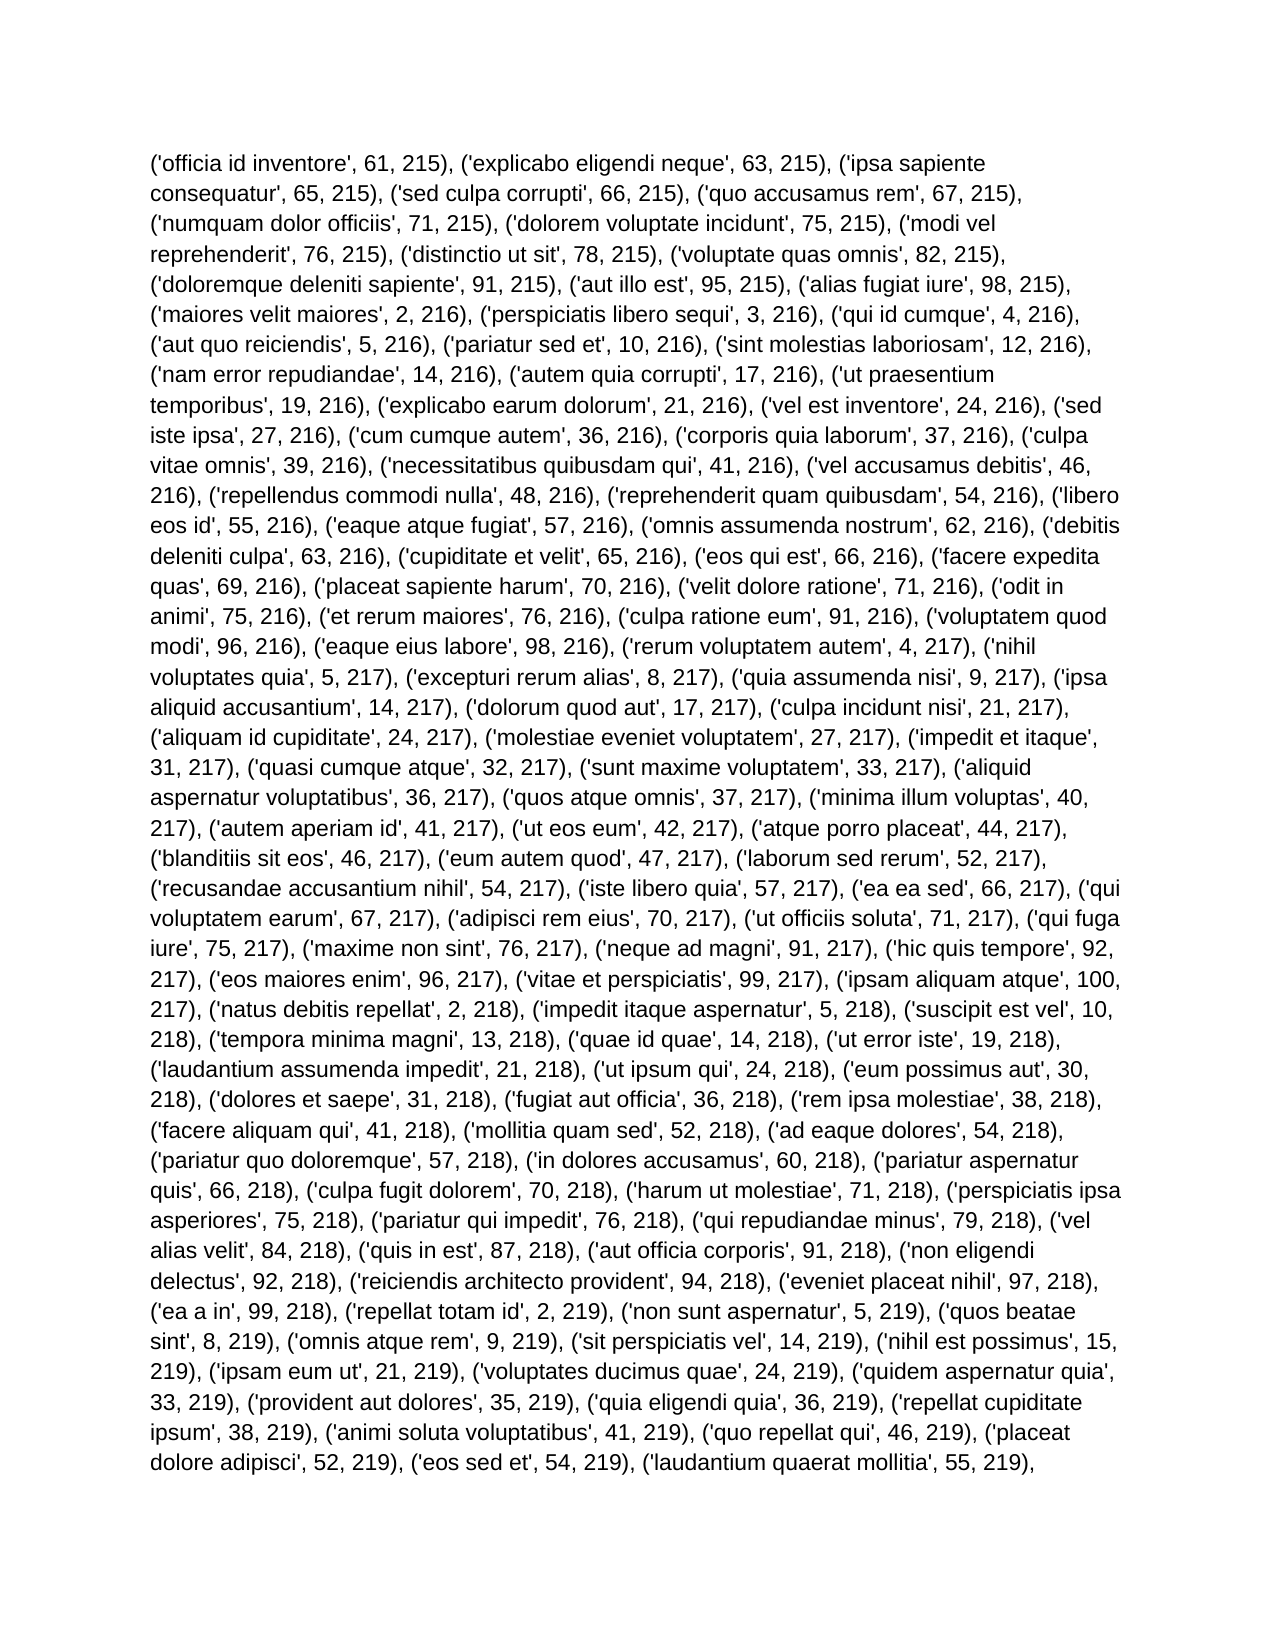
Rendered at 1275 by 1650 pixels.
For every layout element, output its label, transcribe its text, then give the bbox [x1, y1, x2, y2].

text ('officia id inventore', 61, 215), ('explicabo eligendi neque', 63, 215), ('ipsa sapiente consequatur', 65, 215), ('sed culpa corrupti', 66, 215), ('quo accusamus rem', 67, 215), ('numquam dolor officiis', 71, 215), ('dolorem voluptate incidunt', 75, 215), ('modi vel reprehenderit', 76, 215), ('distinctio ut sit', 78, 215), ('voluptate quas omnis', 82, 215), ('doloremque deleniti sapiente', 91, 215), ('aut illo est', 95, 215), ('alias fugiat iure', 98, 215), ('maiores velit maiores', 2, 216), ('perspiciatis libero sequi', 3, 216), ('qui id cumque', 4, 216), ('aut quo reiciendis', 5, 216), ('pariatur sed et', 10, 216), ('sint molestias laboriosam', 12, 216), ('nam error repudiandae', 14, 216), ('autem quia corrupti', 17, 216), ('ut praesentium temporibus', 19, 216), ('explicabo earum dolorum', 21, 216), ('vel est inventore', 24, 216), ('sed iste ipsa', 27, 216), ('cum cumque autem', 36, 216), ('corporis quia laborum', 37, 216), ('culpa vitae omnis', 39, 216), ('necessitatibus quibusdam qui', 41, 216), ('vel accusamus debitis', 46, 216), ('repellendus commodi nulla', 48, 216), ('reprehenderit quam quibusdam', 54, 216), ('libero eos id', 55, 216), ('eaque atque fugiat', 57, 216), ('omnis assumenda nostrum', 62, 216), ('debitis deleniti culpa', 63, 216), ('cupiditate et velit', 65, 216), ('eos qui est', 66, 216), ('facere expedita quas', 69, 216), ('placeat sapiente harum', 70, 216), ('velit dolore ratione', 71, 216), ('odit in animi', 75, 216), ('et rerum maiores', 76, 216), ('culpa ratione eum', 91, 216), ('voluptatem quod modi', 96, 216), ('eaque eius labore', 98, 216), ('rerum voluptatem autem', 4, 217), ('nihil voluptates quia', 5, 217), ('excepturi rerum alias', 8, 217), ('quia assumenda nisi', 9, 217), ('ipsa aliquid accusantium', 14, 217), ('dolorum quod aut', 17, 217), ('culpa incidunt nisi', 21, 217), ('aliquam id cupiditate', 24, 217), ('molestiae eveniet voluptatem', 27, 217), ('impedit et itaque', 31, 217), ('quasi cumque atque', 32, 217), ('sunt maxime voluptatem', 33, 217), ('aliquid aspernatur voluptatibus', 36, 217), ('quos atque omnis', 37, 217), ('minima illum voluptas', 40, 217), ('autem aperiam id', 41, 217), ('ut eos eum', 42, 217), ('atque porro placeat', 44, 217), ('blanditiis sit eos', 46, 217), ('eum autem quod', 47, 217), ('laborum sed rerum', 52, 217), ('recusandae accusantium nihil', 54, 217), ('iste libero quia', 57, 217), ('ea ea sed', 66, 217), ('qui voluptatem earum', 67, 217), ('adipisci rem eius', 70, 217), ('ut officiis soluta', 71, 217), ('qui fuga iure', 75, 217), ('maxime non sint', 76, 217), ('neque ad magni', 91, 217), ('hic quis tempore', 92, 217), ('eos maiores enim', 96, 217), ('vitae et perspiciatis', 99, 217), ('ipsam aliquam atque', 100, 217), ('natus debitis repellat', 2, 218), ('impedit itaque aspernatur', 5, 218), ('suscipit est vel', 10, 218), ('tempora minima magni', 13, 218), ('quae id quae', 14, 218), ('ut error iste', 19, 218), ('laudantium assumenda impedit', 21, 218), ('ut ipsum qui', 24, 218), ('eum possimus aut', 30, 218), ('dolores et saepe', 31, 218), ('fugiat aut officia', 36, 218), ('rem ipsa molestiae', 38, 218), ('facere aliquam qui', 41, 218), ('mollitia quam sed', 52, 218), ('ad eaque dolores', 54, 218), ('pariatur quo doloremque', 57, 218), ('in dolores accusamus', 60, 218), ('pariatur aspernatur quis', 66, 218), ('culpa fugit dolorem', 70, 218), ('harum ut molestiae', 71, 218), ('perspiciatis ipsa asperiores', 75, 218), ('pariatur qui impedit', 76, 218), ('qui repudiandae minus', 79, 218), ('vel alias velit', 84, 218), ('quis in est', 87, 218), ('aut officia corporis', 91, 218), ('non eligendi delectus', 92, 218), ('reiciendis architecto provident', 94, 218), ('eveniet placeat nihil', 97, 218), ('ea a in', 99, 218), ('repellat totam id', 2, 219), ('non sunt aspernatur', 5, 219), ('quos beatae sint', 8, 219), ('omnis atque rem', 9, 219), ('sit perspiciatis vel', 14, 219), ('nihil est possimus', 15, 219), ('ipsam eum ut', 21, 219), ('voluptates ducimus quae', 24, 219), ('quidem aspernatur quia', 33, 219), ('provident aut dolores', 35, 219), ('quia eligendi quia', 36, 219), ('repellat cupiditate ipsum', 38, 219), ('animi soluta voluptatibus', 41, 219), ('quo repellat qui', 46, 219), ('placeat dolore adipisci', 52, 219), ('eos sed et', 54, 219), ('laudantium quaerat mollitia', 55, 219), [150, 150, 1125, 1475]
